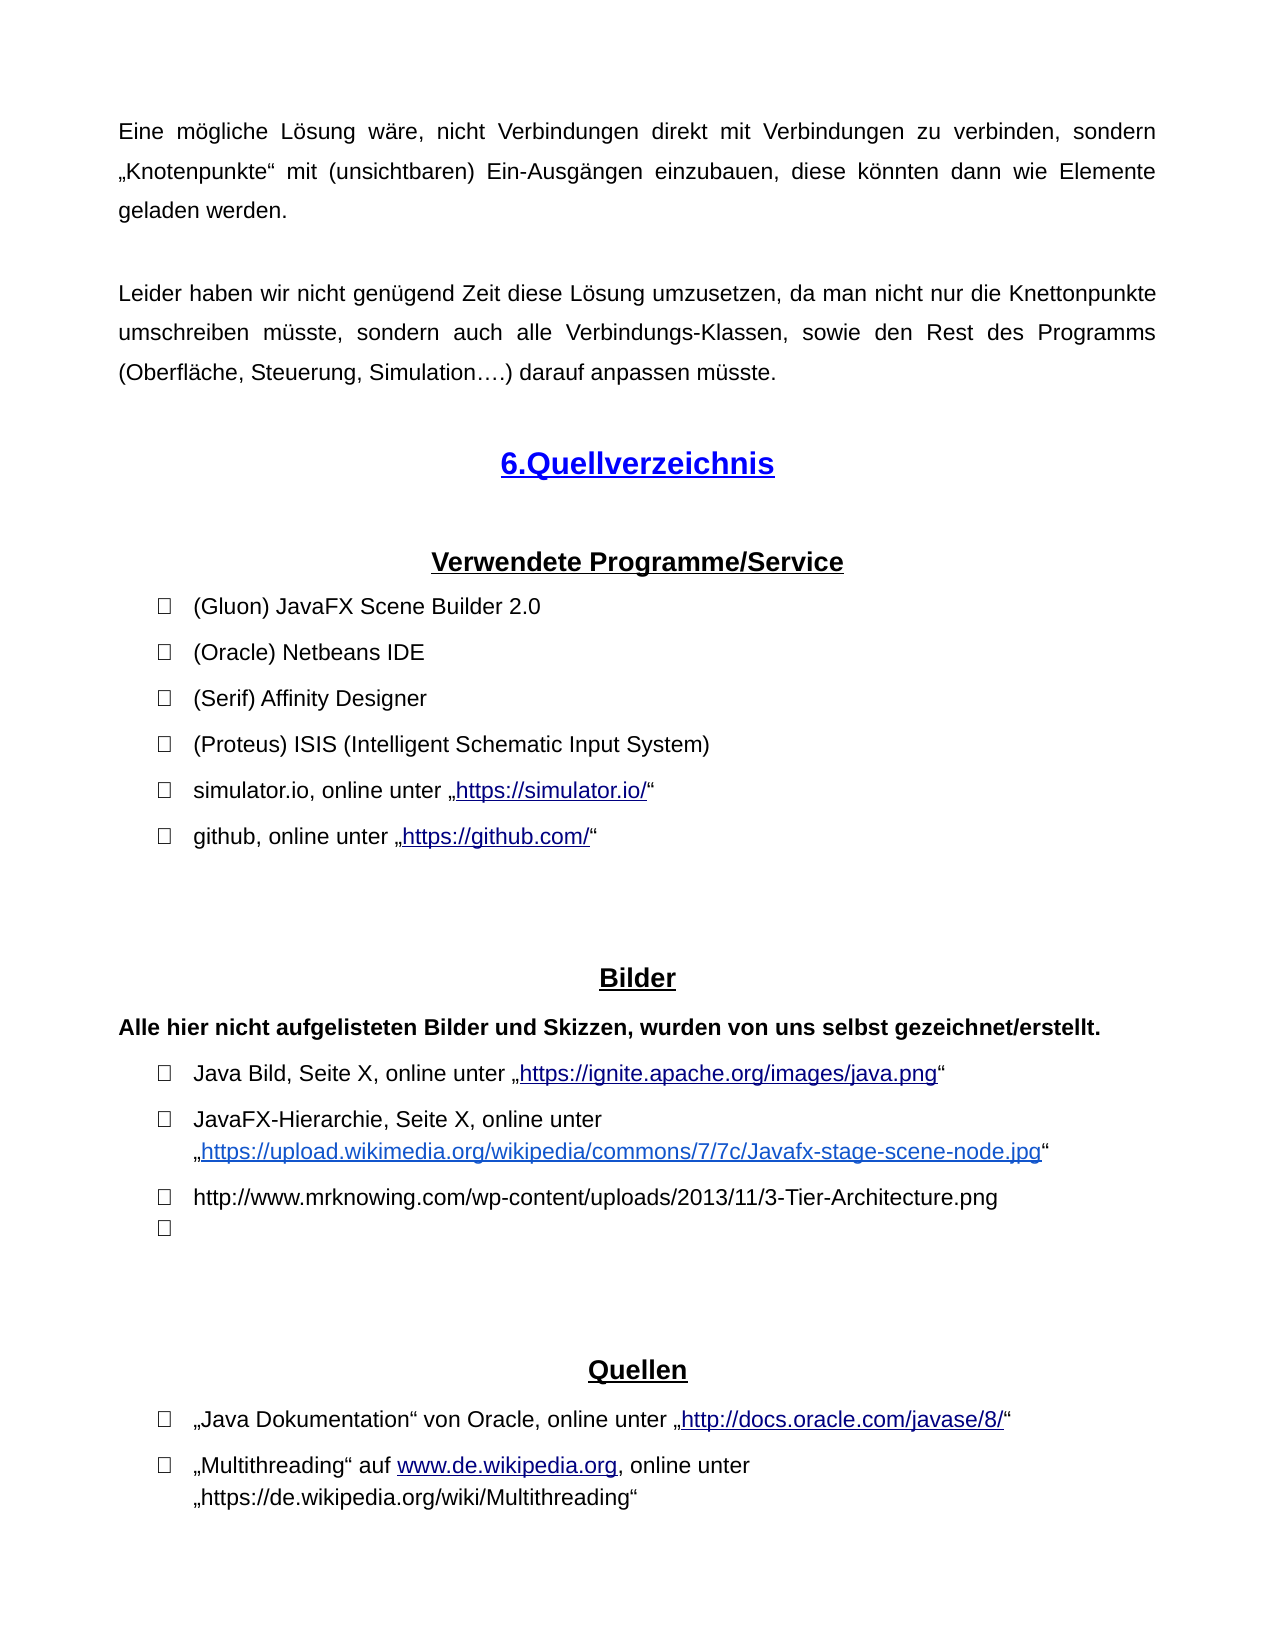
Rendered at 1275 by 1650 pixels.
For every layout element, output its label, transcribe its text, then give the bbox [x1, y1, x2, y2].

list (Oracle) Netbeans IDE [156, 639, 1157, 665]
text Bilder [118, 962, 1157, 993]
text 6.Quellverzeichnis [118, 445, 1157, 481]
list http://www.mrknowing.com/wp-content/uploads/2013/11/3-Tier-Architecture.png [156, 1184, 1157, 1210]
list (Serif) Affinity Designer [156, 685, 1157, 711]
list JavaFX-Hierarchie, Seite X, online unter „https://upload.wikimedia.org/wikipedia/commons/7/7c/Javafx-stage-scene-node.jpg“ [156, 1106, 1157, 1164]
text Leider haben wir nicht genügend Zeit diese Lösung umzusetzen, da man nicht nur die Knettonpunkte umschreiben müsste, sondern auch alle Verbindungs-Klassen, sowie den Rest des Programms (Oberfläche, Steuerung, Simulation….) darauf anpassen müsste. [118, 280, 1157, 385]
text Quellen [118, 1354, 1157, 1385]
list (Proteus) ISIS (Intelligent Schematic Input System) [156, 731, 1157, 757]
list „Java Dokumentation“ von Oracle, online unter „http://docs.oracle.com/javase/8/“ [156, 1406, 1157, 1432]
list „Multithreading“ auf www.de.wikipedia.org, online unter „https://de.wikipedia.org/wiki/Multithreading“ [156, 1452, 1157, 1510]
text Alle hier nicht aufgelisteten Bilder und Skizzen, wurden von uns selbst gezeichnet/erstellt. [118, 1014, 1157, 1040]
list Java Bild, Seite X, online unter „https://ignite.apache.org/images/java.png“ [156, 1060, 1157, 1086]
text Eine mögliche Lösung wäre, nicht Verbindungen direkt mit Verbindungen zu verbinden, sondern „Knotenpunkte“ mit (unsichtbaren) Ein-Ausgängen einzubauen, diese könnten dann wie Elemente geladen werden. [118, 118, 1157, 223]
list simulator.io, online unter „https://simulator.io/“ [156, 777, 1157, 803]
text Verwendete Programme/Service [118, 546, 1157, 577]
list github, online unter „https://github.com/“ [156, 823, 1157, 850]
list (Gluon) JavaFX Scene Builder 2.0 [156, 593, 1157, 619]
